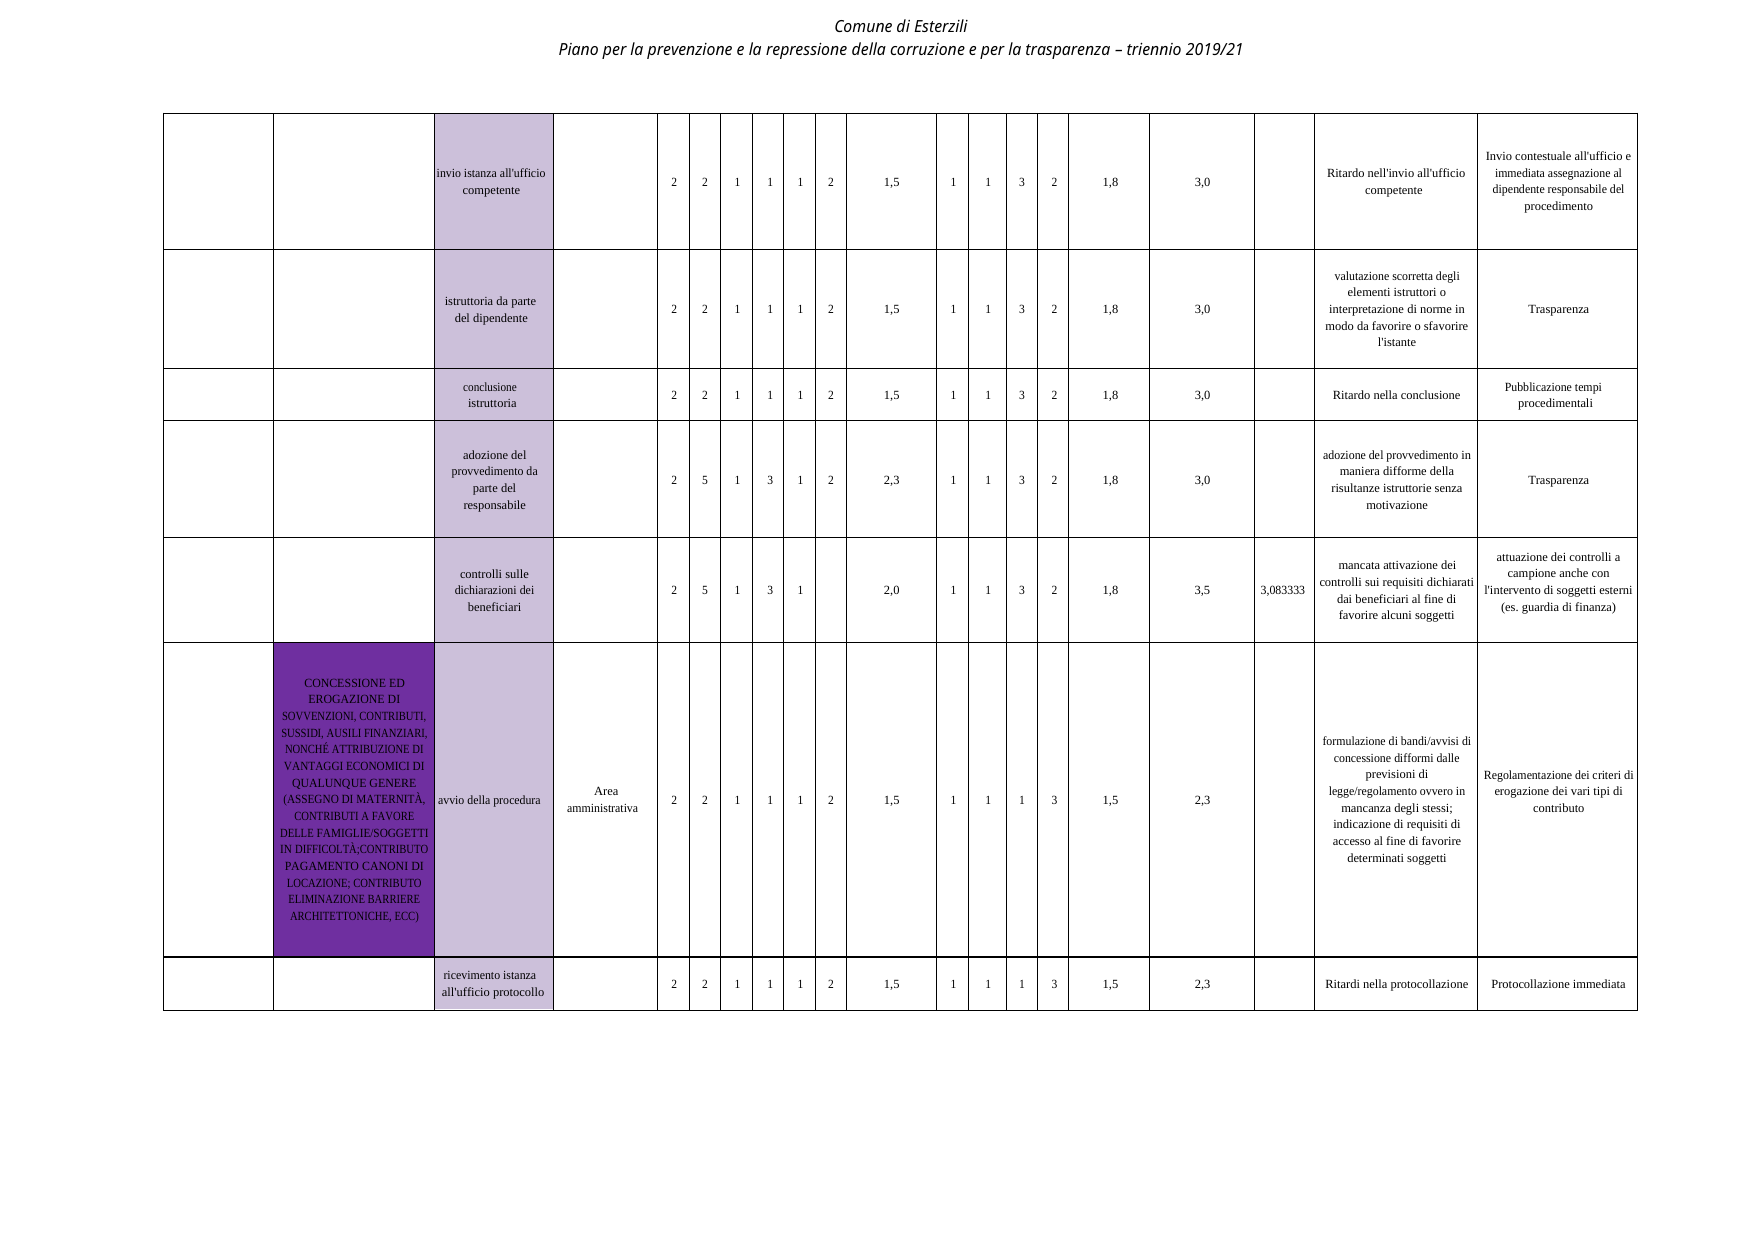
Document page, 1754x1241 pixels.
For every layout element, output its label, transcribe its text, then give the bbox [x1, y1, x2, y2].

table_cell 1,8 [1069, 538, 1149, 642]
table_cell 1 [969, 369, 1006, 420]
table_cell [164, 958, 273, 1009]
table_cell 2 [690, 643, 720, 956]
table_cell 2 [1038, 421, 1068, 537]
table_cell 1 [721, 421, 752, 537]
table_cell 1 [721, 958, 752, 1009]
table_header 1 [753, 114, 783, 249]
table_cell 1 [753, 369, 783, 420]
table_cell 2 [816, 958, 846, 1009]
table_cell [554, 369, 657, 420]
table_cell 3 [753, 538, 783, 642]
table_cell attuazione dei controlli a campione anche con l'intervento di soggetti esterni (es. guardia di finanza) [1478, 538, 1637, 642]
table_cell 2,0 [847, 538, 936, 642]
table_header 2 [816, 114, 846, 249]
table_cell 2,3 [1150, 958, 1254, 1009]
table_cell 1 [784, 643, 815, 956]
table_cell 2 [658, 643, 689, 956]
table_cell 2 [658, 958, 689, 1009]
table_header 1 [784, 114, 815, 249]
table_cell [164, 538, 273, 642]
table_cell 1 [969, 421, 1006, 537]
table_cell [554, 250, 657, 368]
table_cell 5 [690, 421, 720, 537]
table_cell 1 [753, 643, 783, 956]
table_cell Trasparenza [1478, 421, 1637, 537]
table_cell formulazione di bandi/avvisi di concessione difformi dalle previsioni di legge/regolamento ovvero in mancanza degli stessi; indicazione di requisiti di accesso al fine di favorire determinati soggetti [1315, 643, 1477, 956]
table_cell 1,5 [1069, 643, 1149, 956]
table_header [274, 114, 434, 249]
table_cell [274, 958, 434, 1009]
table_cell 3 [1007, 421, 1037, 537]
table_cell Regolamentazione dei criteri di erogazione dei vari tipi di contributo [1478, 643, 1637, 956]
table_cell 1 [969, 250, 1006, 368]
table_cell 1 [969, 643, 1006, 956]
table_header 3 [1007, 114, 1037, 249]
table_cell [274, 538, 434, 642]
table_cell 1 [937, 538, 968, 642]
table_cell [1255, 643, 1314, 956]
table_cell 2 [690, 958, 720, 1009]
table_header 1,8 [1069, 114, 1149, 249]
table_header 1 [937, 114, 968, 249]
table_cell 1,5 [847, 643, 936, 956]
table_cell [1255, 250, 1314, 368]
table_cell valutazione scorretta degli elementi istruttori o interpretazione di norme in modo da favorire o sfavorire l'istante [1315, 250, 1477, 368]
table_cell 1 [753, 250, 783, 368]
table_cell [164, 643, 273, 956]
table_cell ricevimento istanza all'ufficio protocollo [435, 958, 553, 1009]
table_cell Ritardo nella conclusione [1315, 369, 1477, 420]
table_cell 1 [784, 958, 815, 1009]
table_cell [164, 250, 273, 368]
table_cell 1,8 [1069, 250, 1149, 368]
table_header 1 [969, 114, 1006, 249]
table_cell adozione del provvedimento in maniera difforme della risultanze istruttorie senza motivazione [1315, 421, 1477, 537]
table_cell 3,0 [1150, 250, 1254, 368]
table_cell controlli sulle dichiarazioni dei beneficiari [435, 538, 553, 642]
table_cell 1,8 [1069, 421, 1149, 537]
table_header 2 [658, 114, 689, 249]
table_header Invio contestuale all'ufficio e immediata assegnazione al dipendente responsabile del procedimento [1478, 114, 1637, 249]
table_cell 1 [937, 421, 968, 537]
table_cell 2 [1038, 538, 1068, 642]
table_cell 1,5 [1069, 958, 1149, 1009]
table_cell adozione del provvedimento da parte del responsabile [435, 421, 553, 537]
table_cell 1,5 [847, 250, 936, 368]
table_cell 2 [658, 369, 689, 420]
table_cell 1,5 [847, 958, 936, 1009]
table_header 3,0 [1150, 114, 1254, 249]
table_cell 2 [816, 643, 846, 956]
table_header invio istanza all'ufficio competente [435, 114, 553, 249]
table_cell 3 [1038, 958, 1068, 1009]
table_header [164, 114, 273, 249]
table_cell 1 [937, 250, 968, 368]
table_cell [164, 421, 273, 537]
table_cell 1 [969, 538, 1006, 642]
table_cell 1 [1007, 958, 1037, 1009]
table_header 1 [721, 114, 752, 249]
table_cell 2 [1038, 369, 1068, 420]
table_cell istruttoria da parte del dipendente [435, 250, 553, 368]
table_cell 1 [721, 250, 752, 368]
table_cell 2 [816, 369, 846, 420]
table_cell 1 [784, 369, 815, 420]
table_cell 1 [937, 958, 968, 1009]
table_cell 3,5 [1150, 538, 1254, 642]
table_cell [274, 369, 434, 420]
table_cell 2 [658, 538, 689, 642]
table_header 2 [690, 114, 720, 249]
table_cell Ritardi nella protocollazione [1315, 958, 1477, 1009]
table_cell conclusione istruttoria [435, 369, 553, 420]
table_cell 3 [1007, 250, 1037, 368]
table_cell 1 [721, 643, 752, 956]
table_cell 2 [658, 421, 689, 537]
table_cell 2 [816, 421, 846, 537]
table_cell 2,3 [847, 421, 936, 537]
table_cell [164, 369, 273, 420]
table_cell [1255, 421, 1314, 537]
table_cell [816, 538, 846, 642]
table_cell avvio della procedura [435, 643, 553, 956]
table_cell 1 [753, 958, 783, 1009]
table_cell Trasparenza [1478, 250, 1637, 368]
table_cell Area amministrativa [554, 643, 657, 956]
table_cell 3 [1038, 643, 1068, 956]
table_cell 2 [658, 250, 689, 368]
table_cell [274, 421, 434, 537]
table_cell 1,8 [1069, 369, 1149, 420]
table_cell 3,0 [1150, 421, 1254, 537]
table_header [554, 114, 657, 249]
table_cell [554, 538, 657, 642]
table_cell 3 [753, 421, 783, 537]
table_cell Protocollazione immediata [1478, 958, 1637, 1009]
table_cell 1 [937, 643, 968, 956]
table_cell 1 [784, 538, 815, 642]
table_cell 2 [690, 369, 720, 420]
table_cell 1 [721, 369, 752, 420]
table_cell 1 [784, 421, 815, 537]
table_cell 3 [1007, 369, 1037, 420]
table_header 2 [1038, 114, 1068, 249]
table_cell 2,3 [1150, 643, 1254, 956]
table_cell 1,5 [847, 369, 936, 420]
table_header [1255, 114, 1314, 249]
table_cell 1 [1007, 643, 1037, 956]
table_cell 2 [1038, 250, 1068, 368]
table_cell 2 [816, 250, 846, 368]
table_cell 1 [784, 250, 815, 368]
table_cell 3,0 [1150, 369, 1254, 420]
table_header Ritardo nell'invio all'ufficio competente [1315, 114, 1477, 249]
table_cell mancata attivazione dei controlli sui requisiti dichiarati dai beneficiari al fine di favorire alcuni soggetti [1315, 538, 1477, 642]
table_cell [1255, 369, 1314, 420]
table_cell 1 [969, 958, 1006, 1009]
table_header 1,5 [847, 114, 936, 249]
table_cell 3 [1007, 538, 1037, 642]
table_cell 2 [690, 250, 720, 368]
table_cell 5 [690, 538, 720, 642]
table_cell [1255, 958, 1314, 1009]
table_cell 3,083333 [1255, 538, 1314, 642]
table_cell CONCESSIONE ED EROGAZIONE DI SOVVENZIONI, CONTRIBUTI, SUSSIDI, AUSILI FINANZIARI, NONCHÉ ATTRIBUZIONE DI VANTAGGI ECONOMICI DI QUALUNQUE GENERE (ASSEGNO DI MATERNITÀ, CONTRIBUTI A FAVORE DELLE FAMIGLIE/SOGGETTI IN DIFFICOLTÀ;CONTRIBUTO PAGAMENTO CANONI DI LOCAZIONE; CONTRIBUTO ELIMINAZIONE BARRIERE ARCHITETTONICHE, ECC) [274, 643, 434, 956]
table_cell 1 [937, 369, 968, 420]
table_cell [554, 421, 657, 537]
table_cell [554, 958, 657, 1009]
table_cell Pubblicazione tempi procedimentali [1478, 369, 1637, 420]
table_cell [274, 250, 434, 368]
table_cell 1 [721, 538, 752, 642]
